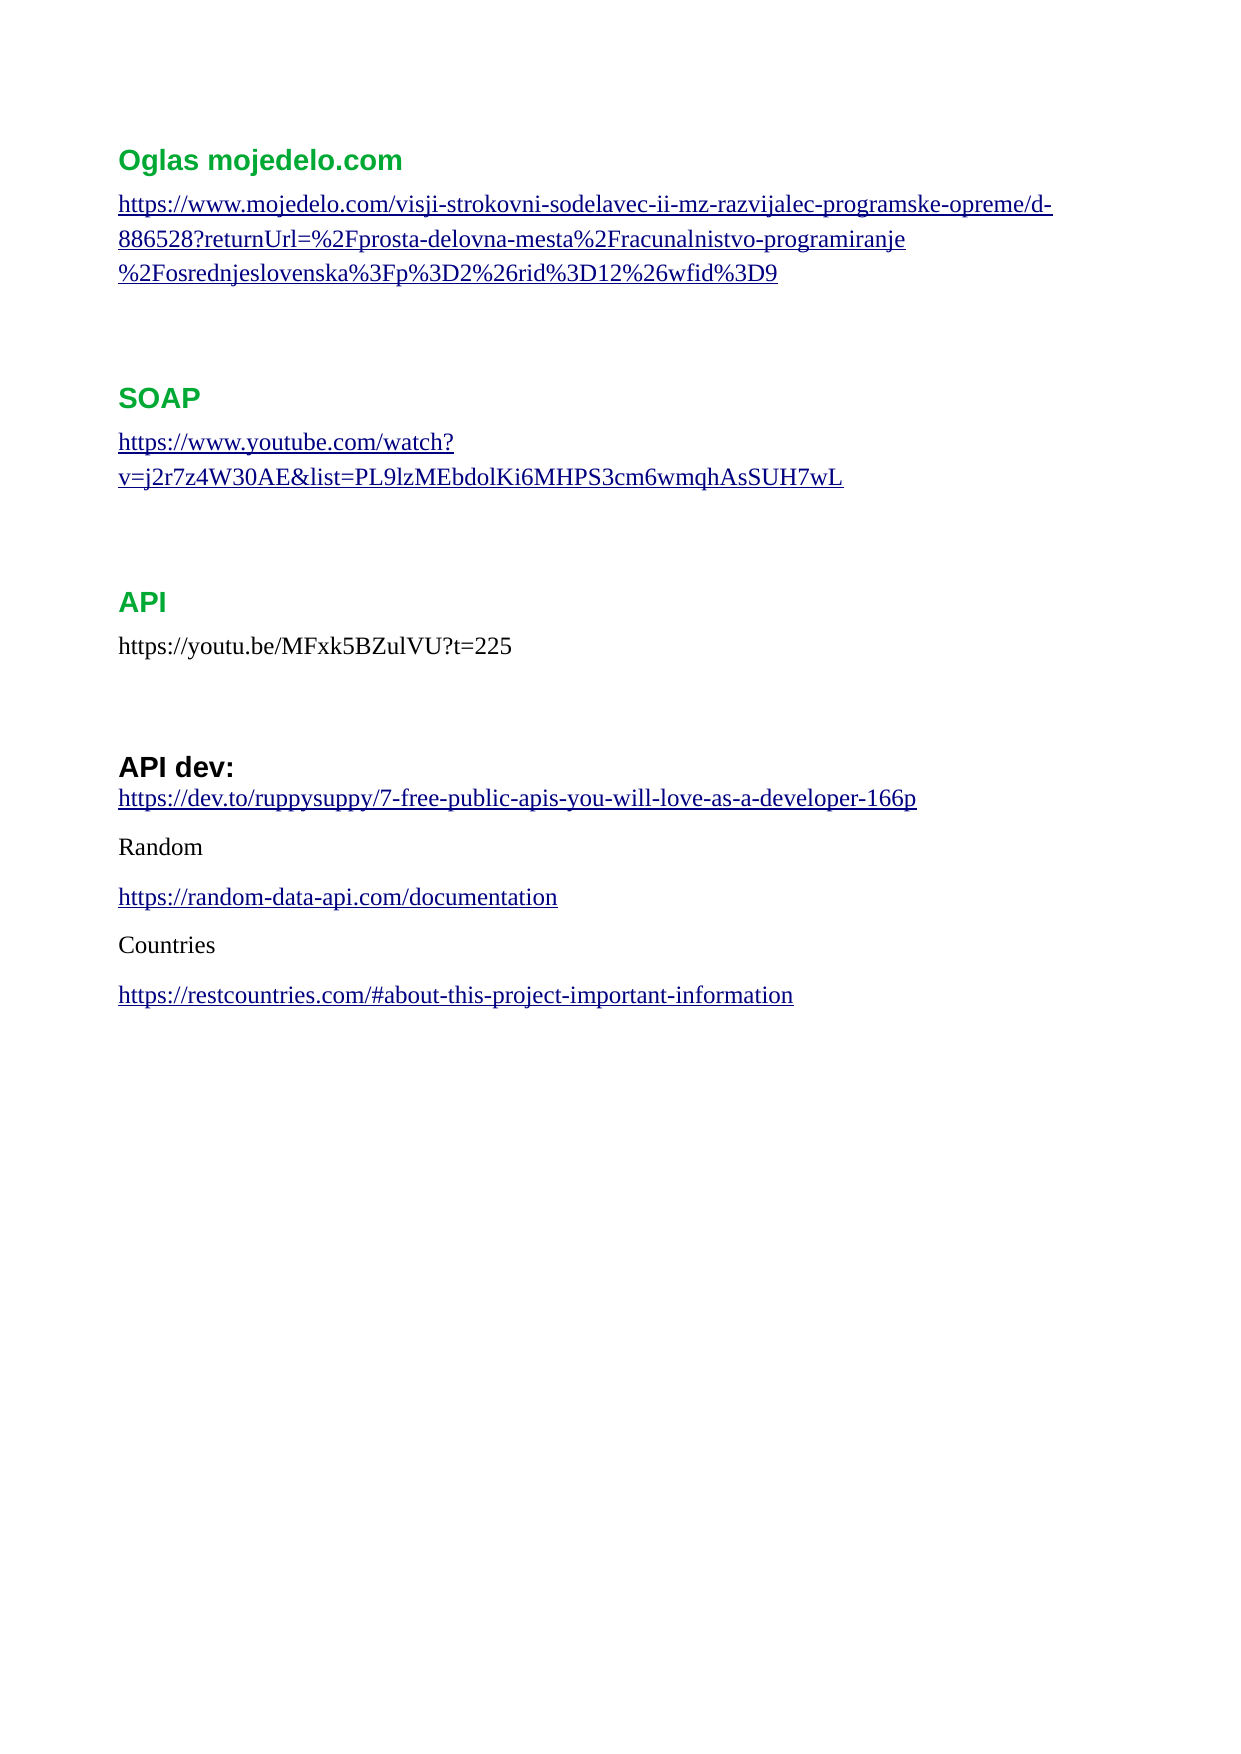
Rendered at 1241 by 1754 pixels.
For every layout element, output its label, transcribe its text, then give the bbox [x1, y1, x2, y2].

text https://www.mojedelo.com/visji-strokovni-sodelavec-ii-mz-razvijalec-programske-opreme/d-886528?returnUrl=%2Fprosta-delovna-mesta%2Fracunalnistvo-programiranje%2Fosrednjeslovenska%3Fp%3D2%26rid%3D12%26wfid%3D9 [118, 189, 1122, 287]
text https://random-data-api.com/documentation [118, 882, 1122, 910]
text Countries [118, 931, 1122, 959]
text Random [118, 832, 1122, 861]
subtitle API dev: [118, 750, 1122, 783]
text https://youtu.be/MFxk5BZulVU?t=225 [118, 631, 1122, 660]
subtitle Oglas mojedelo.com [118, 143, 1122, 177]
text https://dev.to/ruppysuppy/7-free-public-apis-you-will-love-as-a-developer-166p [118, 783, 1122, 812]
text https://restcountries.com/#about-this-project-important-information [118, 980, 1122, 1008]
subtitle SOAP [118, 381, 1122, 415]
text https://www.youtube.com/watch?v=j2r7z4W30AE&list=PL9lzMEbdolKi6MHPS3cm6wmqhAsSUH7wL [118, 427, 1122, 491]
subtitle API [118, 585, 1122, 618]
